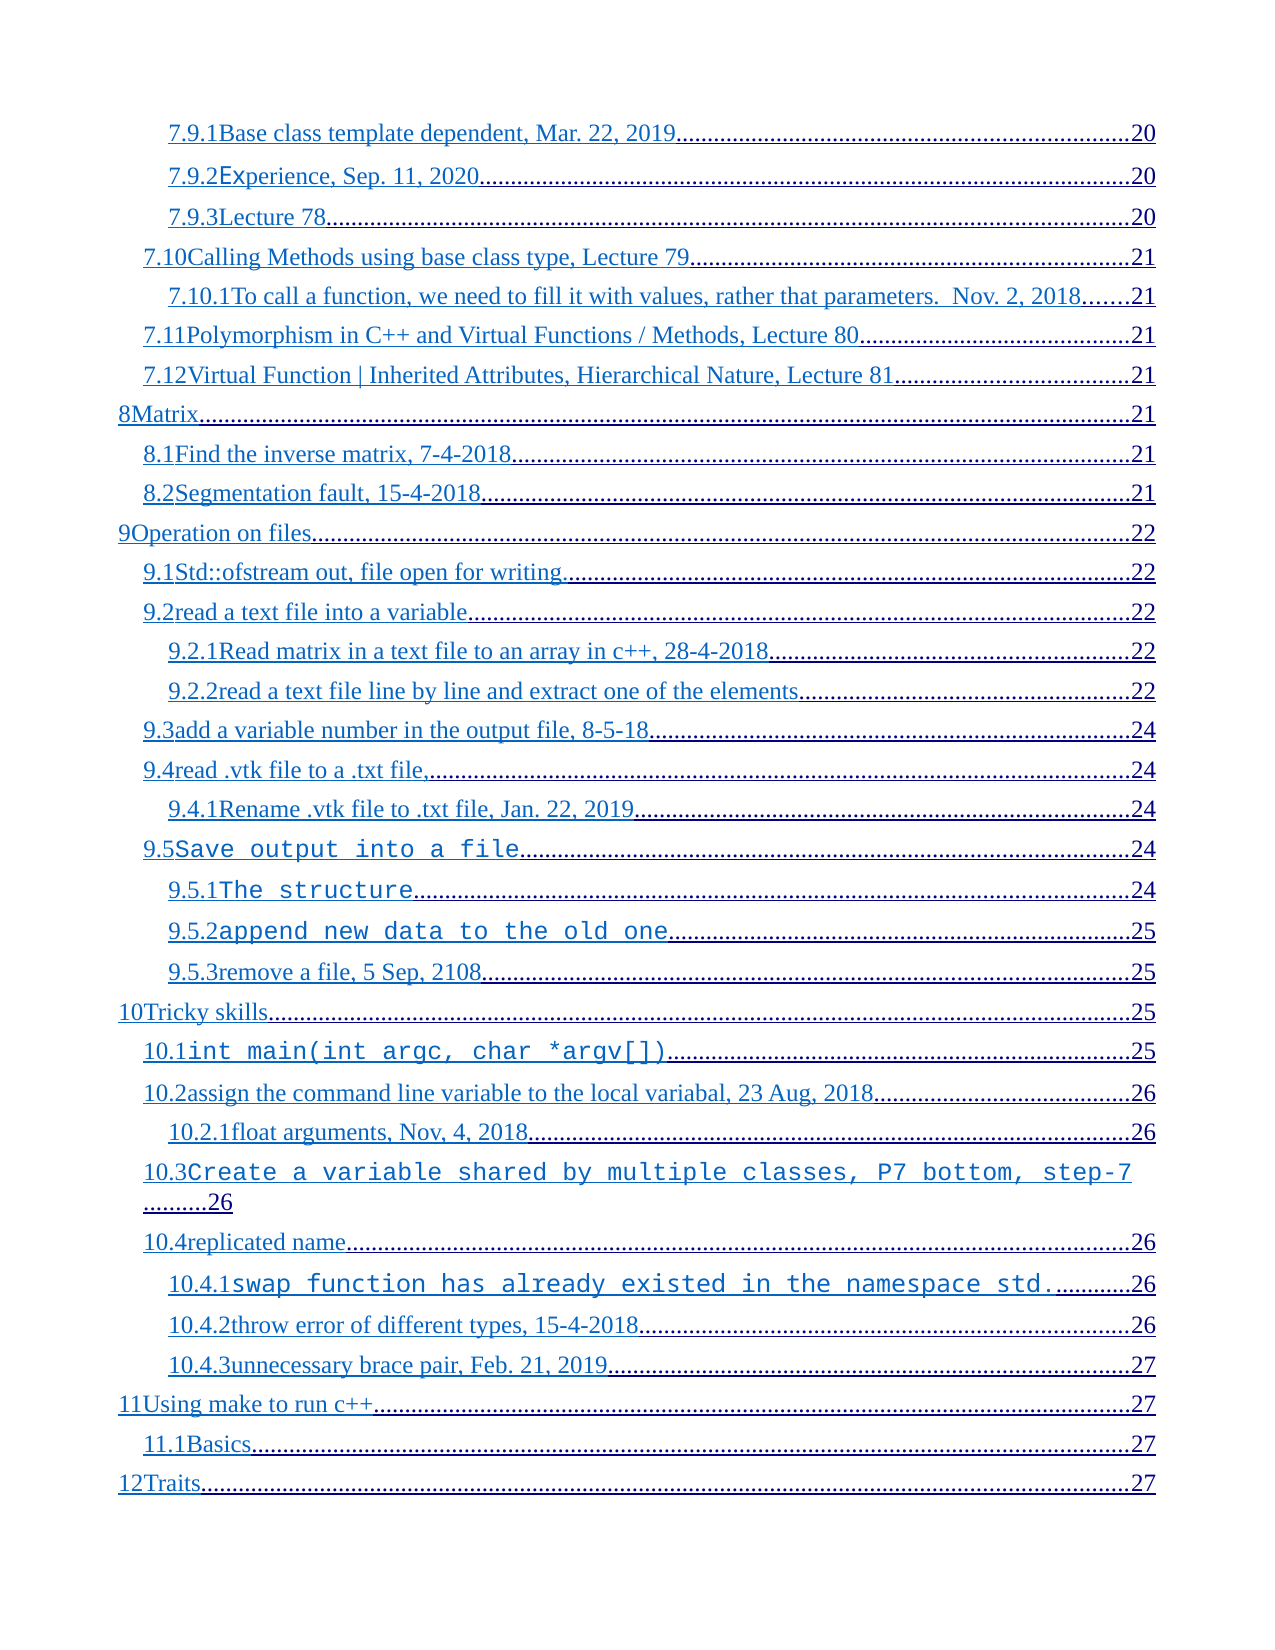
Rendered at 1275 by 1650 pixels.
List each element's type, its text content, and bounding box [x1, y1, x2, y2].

text 9.4.1 Rename .vtk file to .txt file, Jan. 22, 2019 24 [168, 794, 1157, 823]
text 9.5.1 The structure 24 [168, 875, 1157, 906]
text 11.1 Basics 27 [143, 1429, 1157, 1458]
text 10.4.1 swap function has already existed in the namespace std. 26 [168, 1266, 1157, 1300]
text 8.2 Segmentation fault, 15-4-2018 21 [143, 478, 1157, 507]
text 8 Matrix 21 [118, 399, 1157, 428]
text 9.5.3 remove a file, 5 Sep, 2108 25 [168, 957, 1157, 987]
text 10 Tricky skills 25 [118, 997, 1157, 1026]
text 10.4 replicated name 26 [143, 1227, 1157, 1256]
text 12 Traits 27 [118, 1468, 1157, 1498]
text 11 Using make to run c++ 27 [118, 1389, 1157, 1419]
text 7.9.3 Lecture 78 20 [168, 202, 1157, 231]
text 7.9.2 Experience, Sep. 11, 2020 20 [168, 158, 1157, 192]
text 10.2.1 float arguments, Nov, 4, 2018 26 [168, 1117, 1157, 1146]
text 10.2 assign the command line variable to the local variabal, 23 Aug, 2018 26 [143, 1078, 1157, 1107]
text 8.1 Find the inverse matrix, 7-4-2018 21 [143, 439, 1157, 468]
text 9.5.2 append new data to the old one 25 [168, 916, 1157, 947]
text 10.4.3 unnecessary brace pair, Feb. 21, 2019 27 [168, 1350, 1157, 1379]
text 9.2.1 Read matrix in a text file to an array in c++, 28-4-2018 22 [168, 636, 1157, 665]
text 10.4.2 throw error of different types, 15-4-2018 26 [168, 1311, 1157, 1340]
text 7.12 Virtual Function | Inherited Attributes, Hierarchical Nature, Lecture 81 21 [143, 360, 1157, 389]
text 9.2.2 read a text file line by line and extract one of the elements 22 [168, 676, 1157, 705]
text 7.10.1 To call a function, we need to fill it with values, rather that parameters. Nov. 2, 2018 21 [168, 281, 1157, 310]
text 9.5 Save output into a file 24 [143, 834, 1157, 864]
text 7.11 Polymorphism in C++ and Virtual Functions / Methods, Lecture 80 21 [143, 321, 1157, 349]
text 9.4 read .vtk file to a .txt file, 24 [143, 755, 1157, 784]
text 9 Operation on files 22 [118, 518, 1157, 547]
text 10.1 int main(int argc, char *argv[]) 25 [143, 1036, 1157, 1067]
text 7.10 Calling Methods using base class type, Lecture 79 21 [143, 242, 1157, 271]
text 10.3 Create a variable shared by multiple classes, P7 bottom, step-7 26 [143, 1157, 1157, 1216]
text 9.2 read a text file into a variable 22 [143, 597, 1157, 626]
text 9.1 Std::ofstream out, file open for writing. 22 [143, 557, 1157, 586]
text 9.3 add a variable number in the output file, 8-5-18 24 [143, 715, 1157, 744]
text 7.9.1 Base class template dependent, Mar. 22, 2019 20 [168, 118, 1157, 147]
